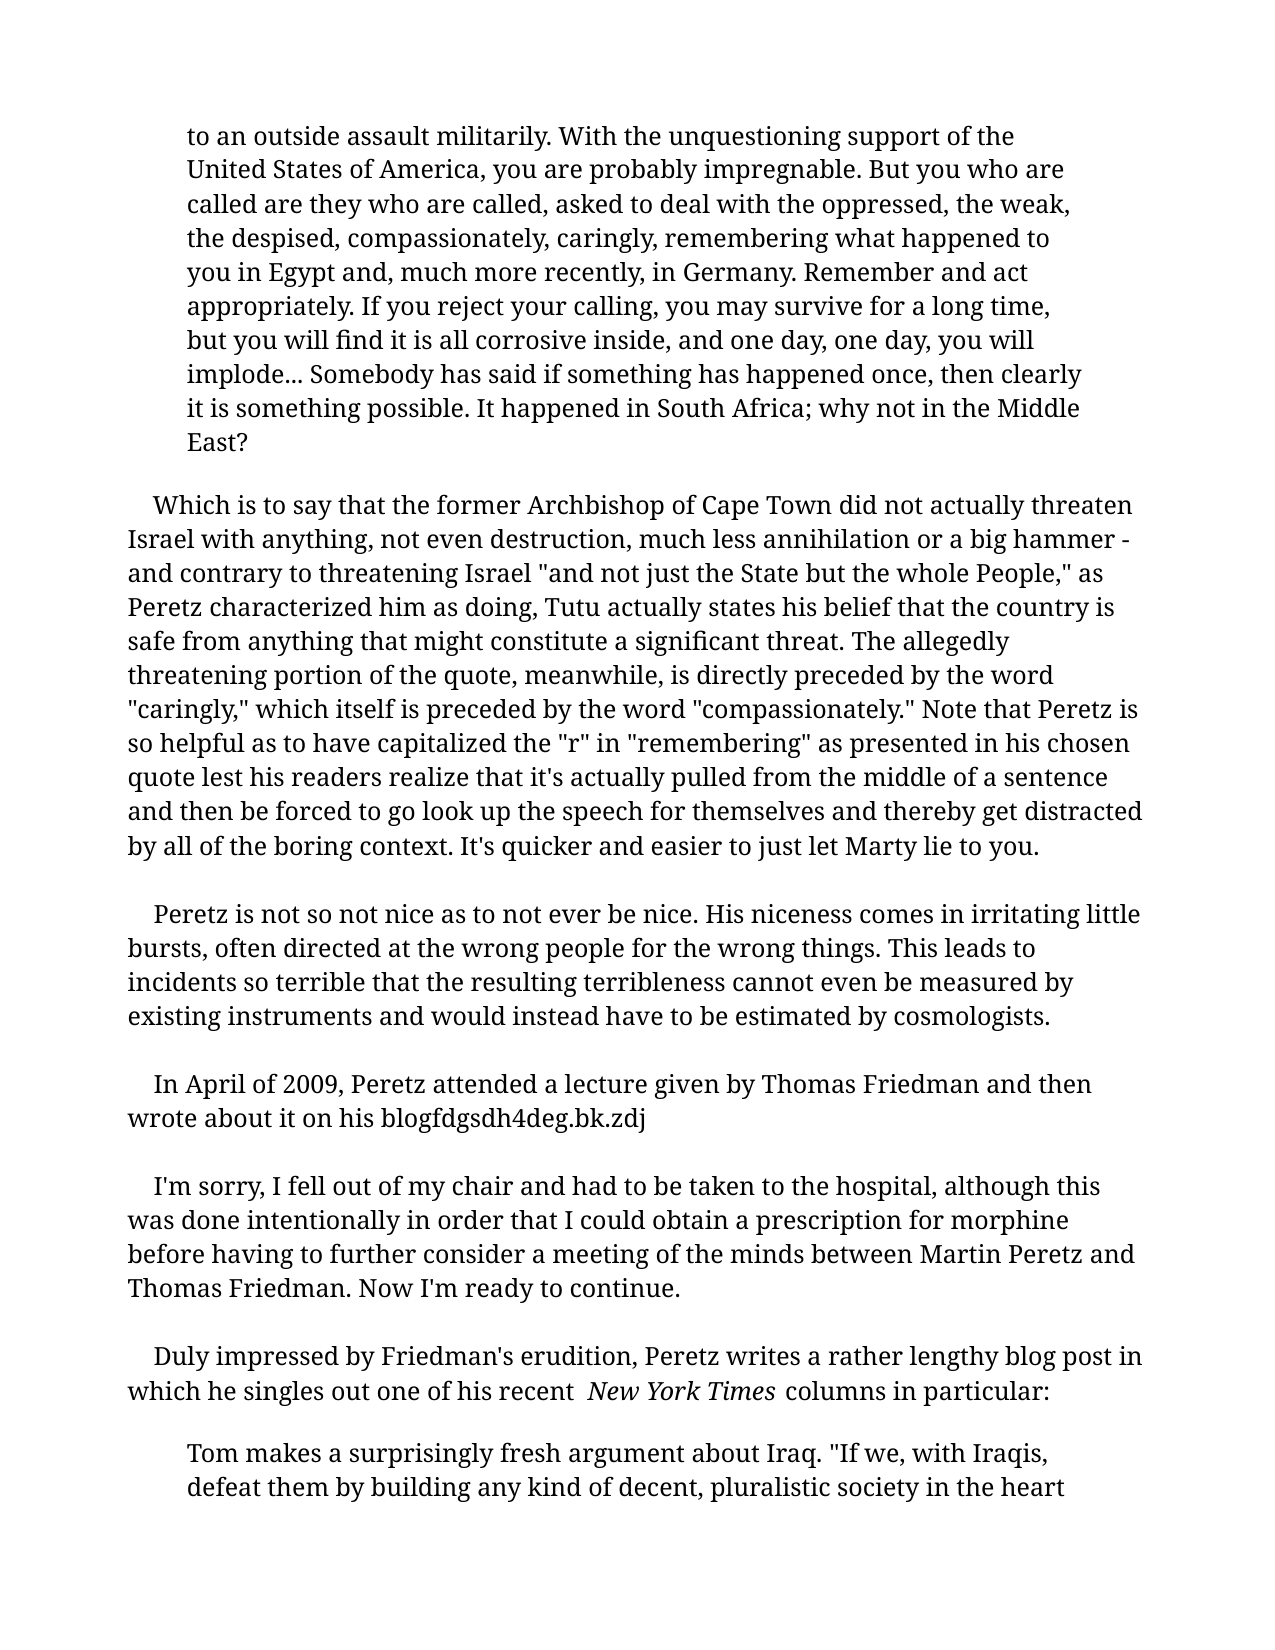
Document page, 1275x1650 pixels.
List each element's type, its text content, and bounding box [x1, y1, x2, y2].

text to an outside assault militarily. With the unquestioning support of the United States of America, you are probably impregnable. But you who are called are they who are called, asked to deal with the oppressed, the weak, the despised, compassionately, caringly, remembering what happened to you in Egypt and, much more recently, in Germany. Remember and act appropriately. If you reject your calling, you may survive for a long time, but you will find it is all corrosive inside, and one day, one day, you will implode... Somebody has said if something has happened once, then clearly it is something possible. It happened in South Africa; why not in the Middle East? [187, 118, 1088, 459]
text Which is to say that the former Archbishop of Cape Town did not actually threaten Israel with anything, not even destruction, much less annihilation or a big hammer - and contrary to threatening Israel "and not just the State but the whole People," as Peretz characterized him as doing, Tutu actually states his belief that the country is safe from anything that might constitute a significant threat. The allegedly threatening portion of the quote, meanwhile, is directly preceded by the word "caringly," which itself is preceded by the word "compassionately." Note that Peretz is so helpful as to have capitalized the "r" in "remembering" as presented in his chosen quote lest his readers realize that it's actually pulled from the middle of a sentence and then be forced to go look up the speech for themselves and thereby get distracted by all of the boring context. It's quicker and easier to just let Marty lie to you. Peretz is not so not nice as to not ever be nice. His niceness comes in irritating little bursts, often directed at the wrong people for the wrong things. This leads to incidents so terrible that the resulting terribleness cannot even be measured by existing instruments and would instead have to be estimated by cosmologists. In April of 2009, Peretz attended a lecture given by Thomas Friedman and then wrote about it on his blogfdgsdh4deg.bk.zdj I'm sorry, I fell out of my chair and had to be taken to the hospital, although this was done intentionally in order that I could obtain a prescription for morphine before having to further consider a meeting of the minds between Martin Peretz and Thomas Friedman. Now I'm ready to continue. Duly impressed by Friedman's erudition, Peretz writes a rather lengthy blog post in which he singles out one of his recent New York Times columns in particular: [127, 487, 1147, 1407]
text Tom makes a surprisingly fresh argument about Iraq. "If we, with Iraqis, defeat them by building any kind of decent, pluralistic society in the heart [187, 1436, 1088, 1504]
